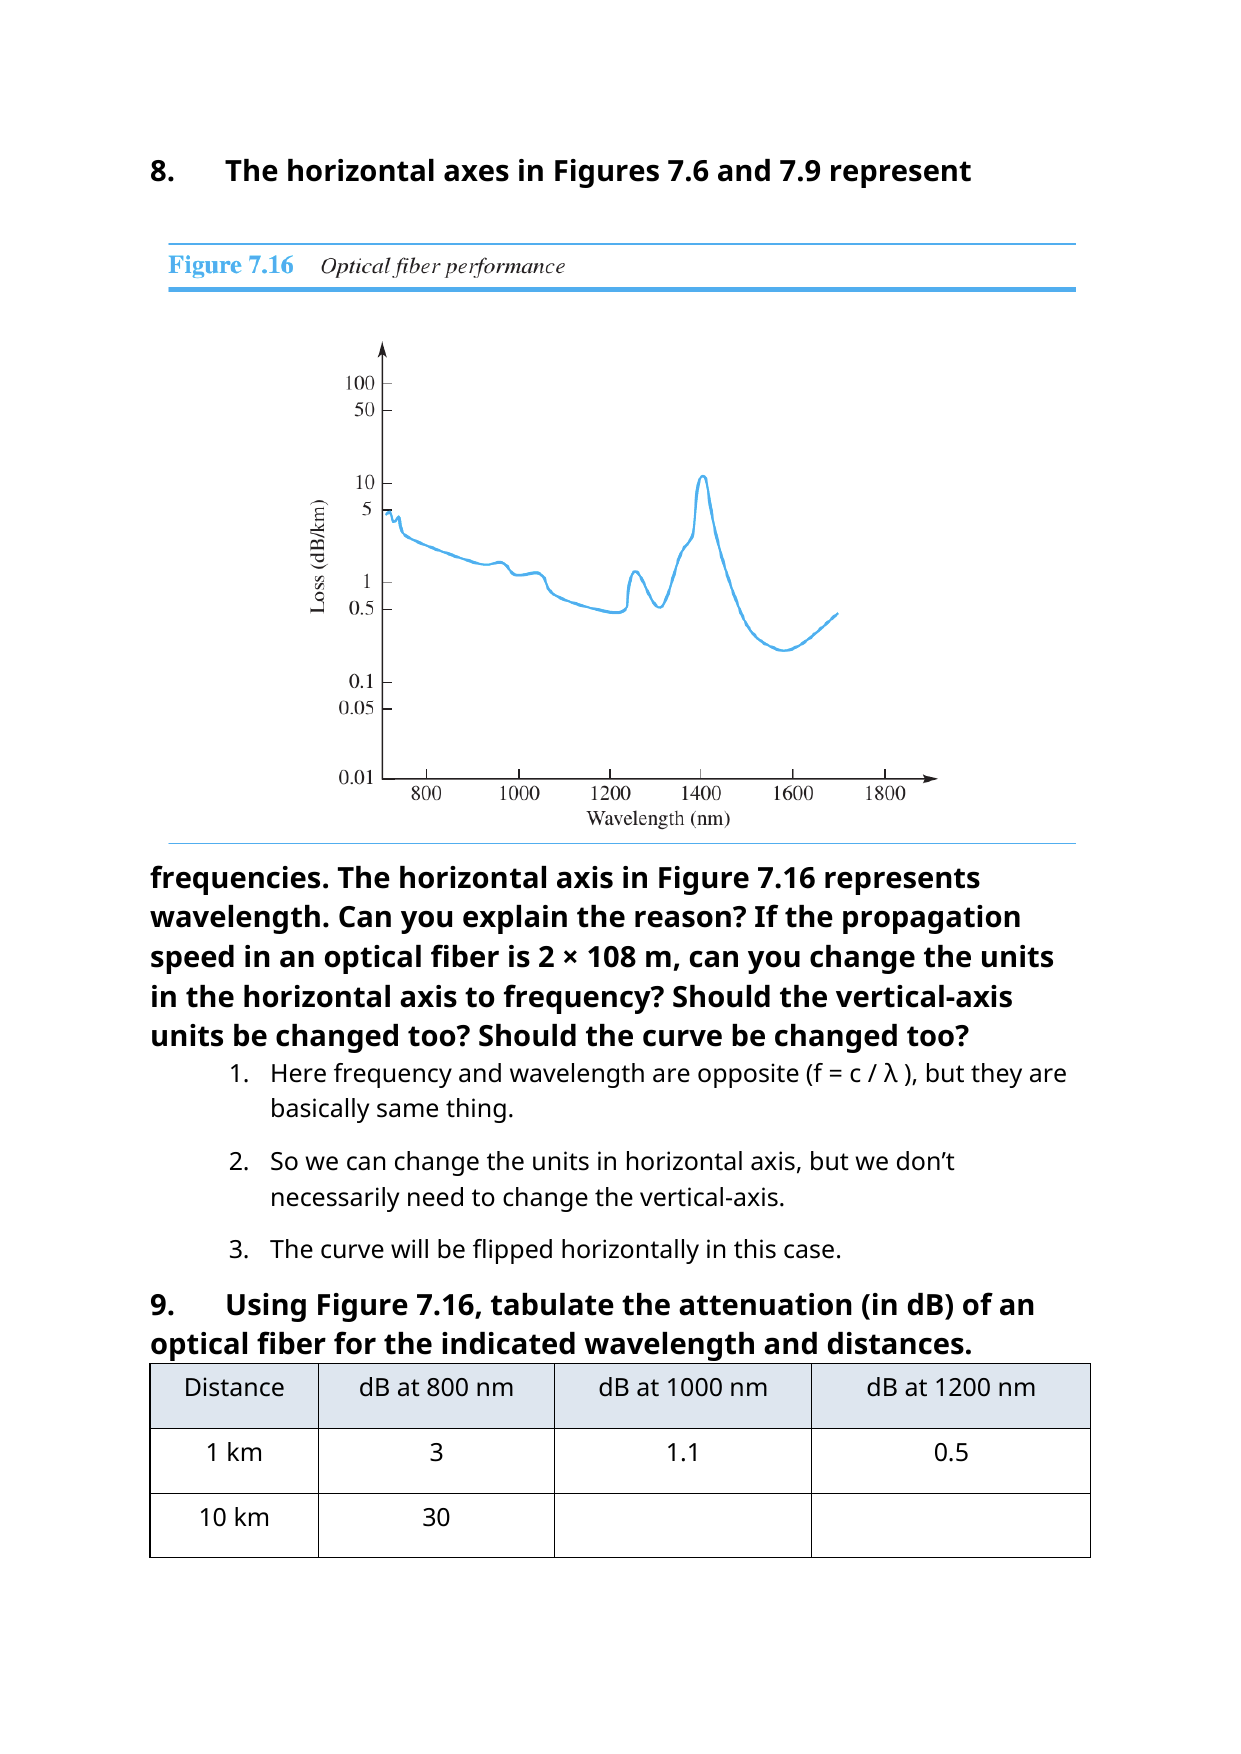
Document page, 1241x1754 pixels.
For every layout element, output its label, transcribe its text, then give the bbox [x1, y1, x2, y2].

table_header dB at 800 nm [319, 1364, 554, 1428]
table_header dB at 1000 nm [555, 1364, 811, 1428]
table_cell [812, 1494, 1090, 1557]
table_cell 3 [319, 1429, 554, 1492]
list The curve will be flipped horizontally in this case. [228, 1232, 1091, 1266]
table_cell 0.5 [812, 1429, 1090, 1492]
subtitle frequencies. The horizontal axis in Figure 7.16 represents wavelength. Can you explain the reason? If the propagation speed in an optical fiber is 2 × 108 m, can you change the units in the horizontal axis to frequency? Should the vertical-axis units be changed too? Should the curve be changed too? [150, 857, 1091, 1055]
table_cell 1 km [151, 1429, 318, 1492]
list So we can change the units in horizontal axis, but we don’t necessarily need to change the vertical-axis. [228, 1143, 1091, 1213]
list Here frequency and wavelength are opposite (f = c / λ ), but they are basically same thing. [228, 1055, 1091, 1125]
table_header dB at 1200 nm [812, 1364, 1090, 1428]
subtitle Using Figure 7.16, tabulate the attenuation (in dB) of an optical fiber for the indicated wavelength and distances. [150, 1284, 1091, 1363]
subtitle The horizontal axes in Figures 7.6 and 7.9 represent [150, 150, 1091, 228]
table_cell [555, 1494, 811, 1557]
table_cell 30 [319, 1494, 554, 1557]
picture [150, 228, 1091, 857]
table_header Distance [151, 1364, 318, 1428]
table_cell 1.1 [555, 1429, 811, 1492]
table_cell 10 km [151, 1494, 318, 1557]
